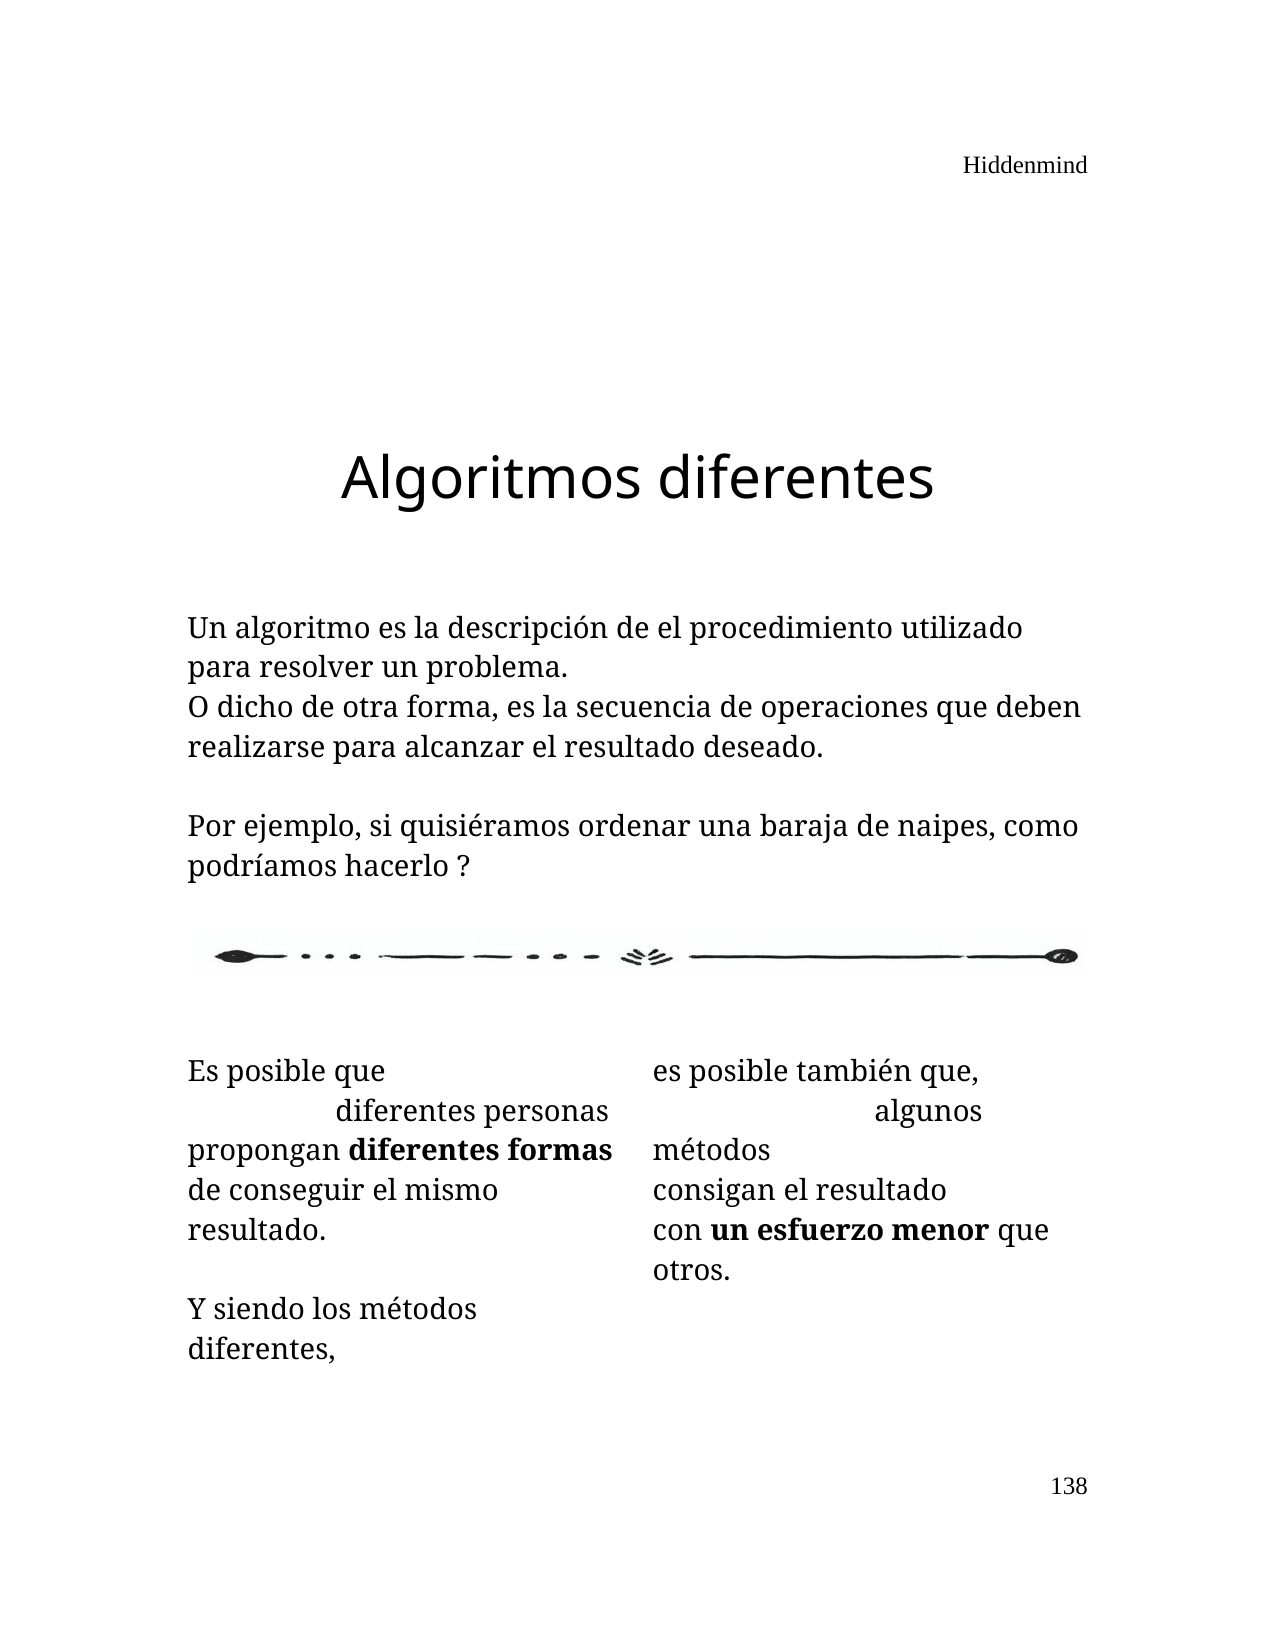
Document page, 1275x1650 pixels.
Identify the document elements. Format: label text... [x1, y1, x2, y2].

text algunos métodos [652, 1090, 1087, 1169]
text O dicho de otra forma, es la secuencia de operaciones que deben realizarse para alcanzar el resultado deseado. [187, 686, 1087, 766]
picture [198, 934, 1088, 971]
text consigan el resultado [652, 1169, 1087, 1209]
text de conseguir el mismo resultado. [187, 1169, 622, 1249]
text Y siendo los métodos diferentes, [187, 1288, 622, 1368]
text Un algoritmo es la descripción de el procedimiento utilizado para resolver un problema. [187, 607, 1087, 686]
text con un esfuerzo menor que otros. [652, 1209, 1087, 1288]
text Es posible que [187, 1050, 622, 1090]
text Por ejemplo, si quisiéramos ordenar una baraja de naipes, como podríamos hacerlo ? [187, 805, 1087, 885]
text diferentes personas [187, 1090, 622, 1130]
text es posible también que, [652, 1050, 1087, 1090]
text propongan diferentes formas [187, 1130, 622, 1169]
